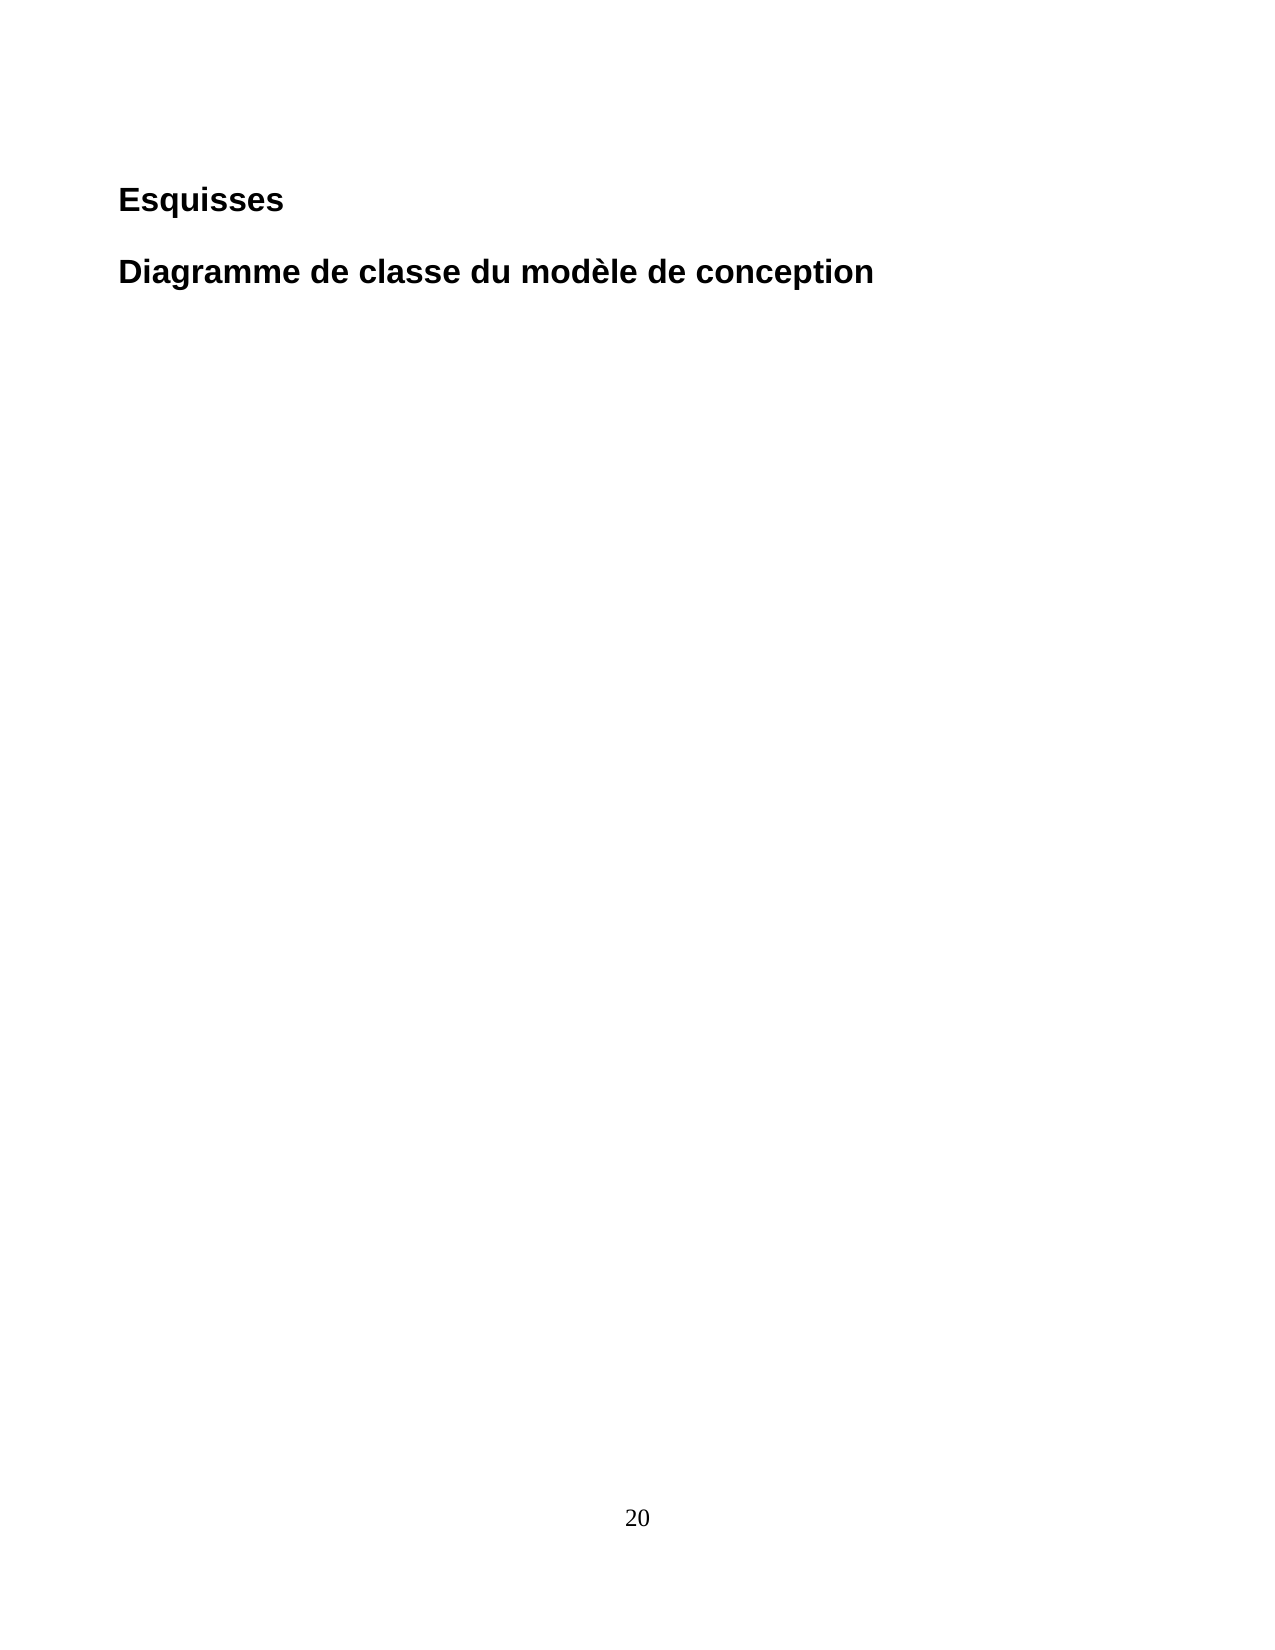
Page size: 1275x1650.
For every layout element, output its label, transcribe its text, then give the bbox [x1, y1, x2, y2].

subtitle Esquisses [118, 180, 1157, 219]
subtitle Diagramme de classe du modèle de conception [118, 252, 1157, 291]
